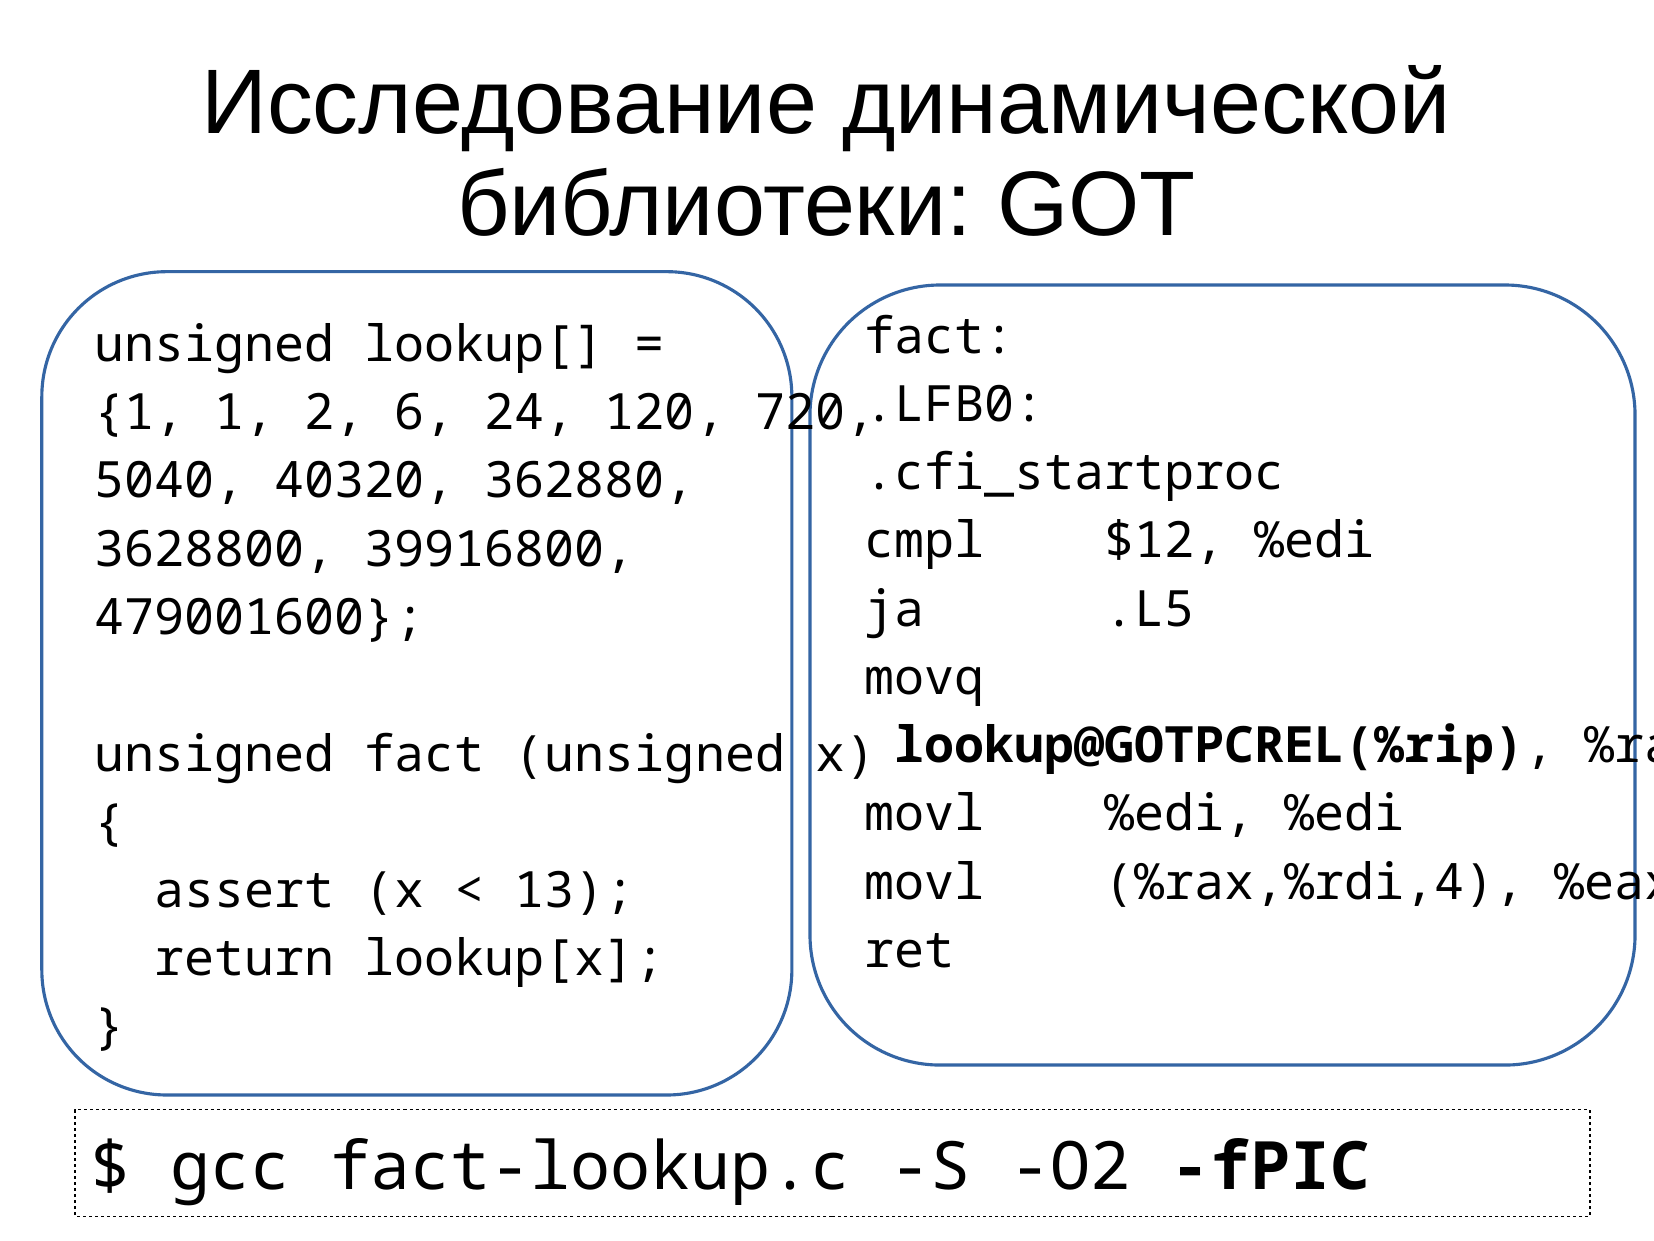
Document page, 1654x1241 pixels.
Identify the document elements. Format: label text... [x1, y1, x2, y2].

title Исследование динамической библиотеки: GOT [82, 49, 1571, 257]
text_box $ gcc fact-lookup.c -S -O2 -fPIC [75, 1109, 1591, 1216]
text_box fact: .LFB0: .cfi_startproc cmpl $12, %edi ja .L5 movq lookup@GOTPCREL(%rip), %rax movl %edi, %edi movl (%rax,%rdi,4), %eax ret [810, 285, 1636, 1066]
text_box unsigned lookup[] = {1, 1, 2, 6, 24, 120, 720, 5040, 40320, 362880, 3628800, 39916800, 479001600}; unsigned fact (unsigned x) { assert (x < 13); return lookup[x]; } [41, 271, 792, 1096]
